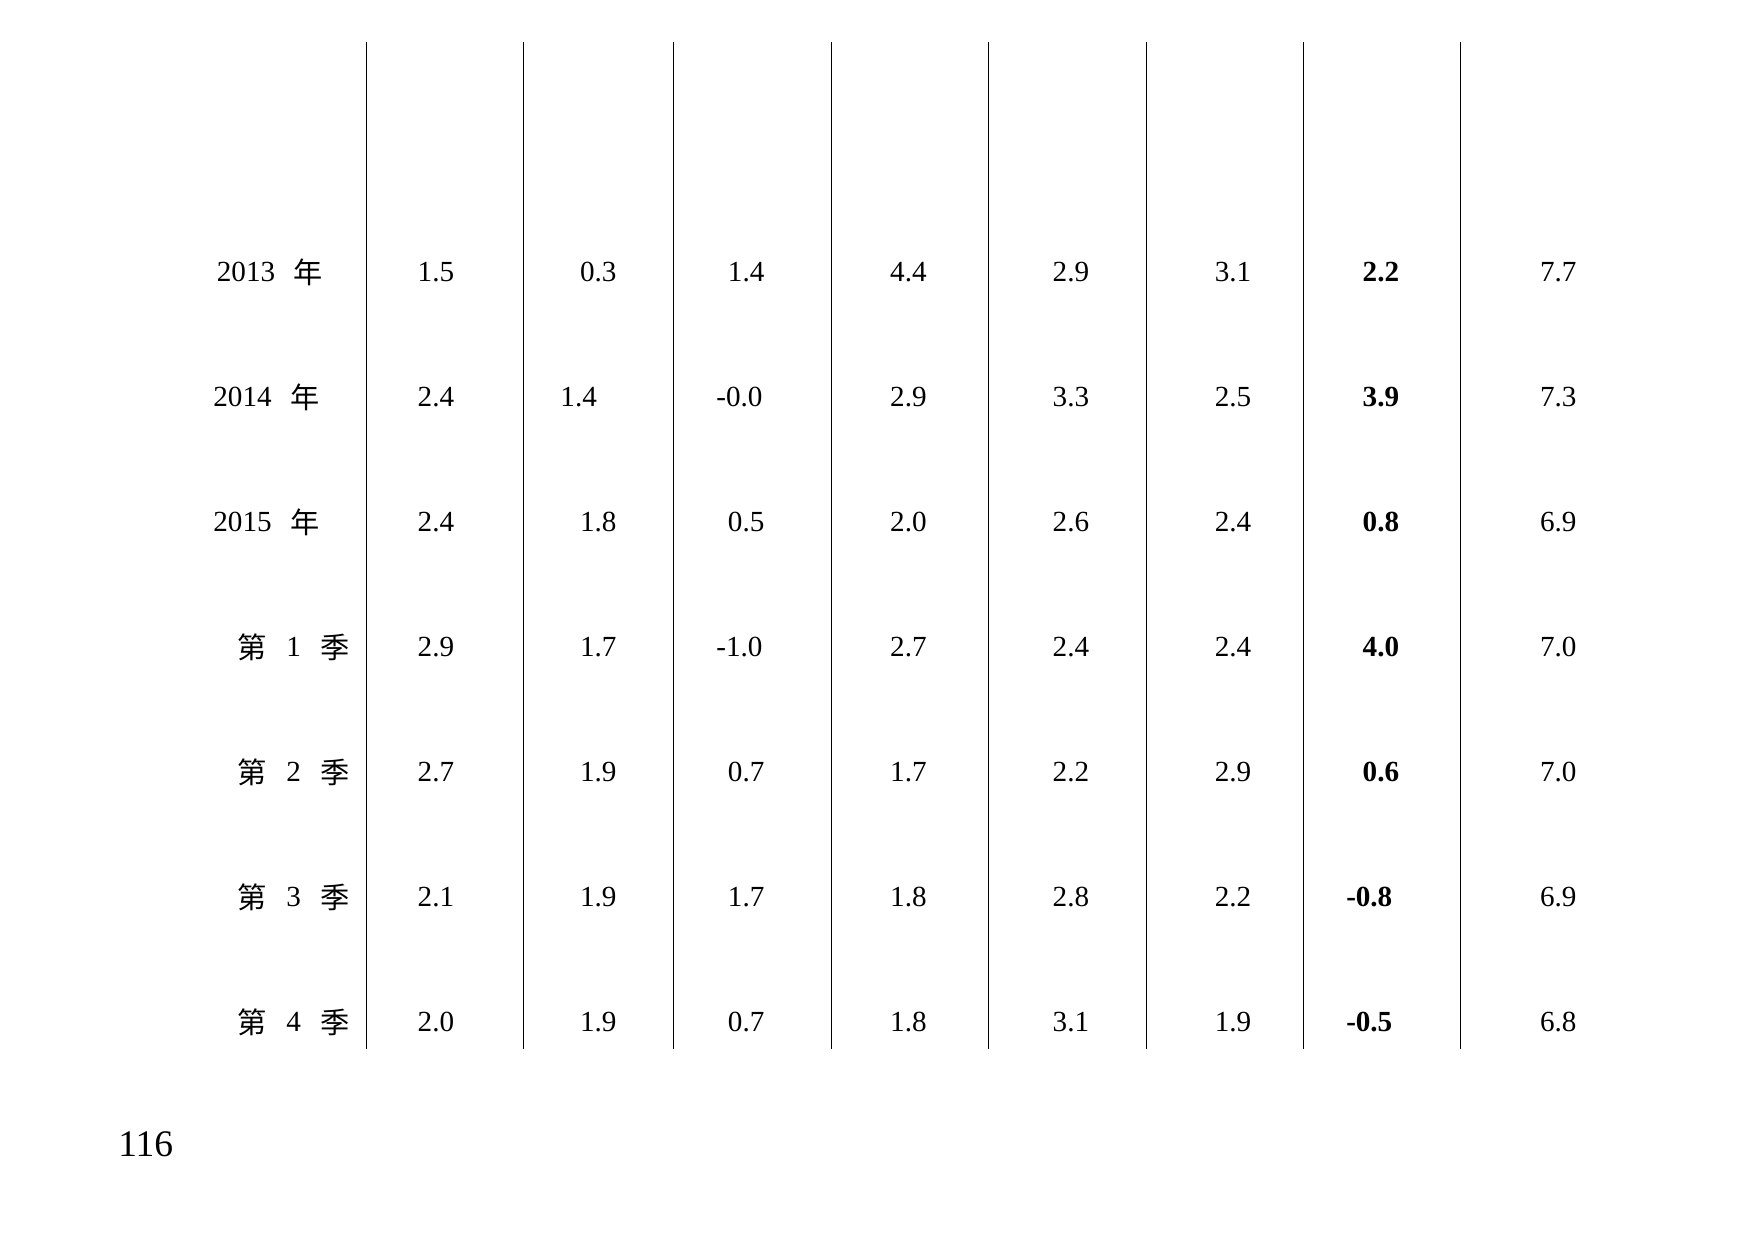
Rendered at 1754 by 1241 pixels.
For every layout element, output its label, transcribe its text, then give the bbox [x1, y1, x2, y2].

table_cell 1.7 [524, 549, 673, 674]
table_cell 1.8 [832, 799, 988, 924]
table_cell -0.0 [674, 299, 831, 424]
table_cell 2.9 [832, 299, 988, 424]
table_cell 2.4 [989, 549, 1146, 674]
table_cell 2.9 [367, 549, 523, 674]
table_cell 第3季 [146, 799, 366, 924]
table_cell 0.7 [674, 674, 831, 799]
table_cell 1.7 [674, 799, 831, 924]
table_cell 1.9 [524, 924, 673, 1049]
table_cell 6.9 [1461, 799, 1652, 924]
table_cell 1.4 [674, 174, 831, 299]
table_cell 0.5 [674, 424, 831, 549]
table_cell 2.4 [367, 299, 523, 424]
table_cell 0.8 [1304, 424, 1460, 549]
table_cell 0.6 [1304, 674, 1460, 799]
table_cell [367, 42, 523, 174]
table_cell [1461, 42, 1652, 174]
table_cell -0.5 [1304, 924, 1460, 1049]
table_cell 3.9 [1304, 299, 1460, 424]
table_cell 7.3 [1461, 299, 1652, 424]
table_cell 1.4 [524, 299, 673, 424]
table_cell 3.1 [1147, 174, 1303, 299]
table_cell 第1季 [146, 549, 366, 674]
table_cell 第4季 [146, 924, 366, 1049]
table_cell 7.0 [1461, 549, 1652, 674]
table_cell 2013年 [146, 174, 366, 299]
table_cell [1304, 42, 1460, 174]
table_cell 2.8 [989, 799, 1146, 924]
table_cell 2.7 [832, 549, 988, 674]
table_cell 2.9 [1147, 674, 1303, 799]
table_cell -1.0 [674, 549, 831, 674]
table_cell 2.6 [989, 424, 1146, 549]
table_cell 1.9 [524, 674, 673, 799]
table_cell 2.7 [367, 674, 523, 799]
table_cell 2.5 [1147, 299, 1303, 424]
table_cell 2.0 [832, 424, 988, 549]
table_cell 7.0 [1461, 674, 1652, 799]
table_cell 6.9 [1461, 424, 1652, 549]
table_cell 2.1 [367, 799, 523, 924]
table_cell 2014年 [146, 299, 366, 424]
table_cell 2.4 [367, 424, 523, 549]
table_cell 2.0 [367, 924, 523, 1049]
table_cell 3.1 [989, 924, 1146, 1049]
table_cell 2.2 [989, 674, 1146, 799]
table_cell [674, 42, 831, 174]
table_cell 0.3 [524, 174, 673, 299]
table_cell 7.7 [1461, 174, 1652, 299]
table_cell [1147, 42, 1303, 174]
table_cell 1.5 [367, 174, 523, 299]
table_cell 1.7 [832, 674, 988, 799]
table_cell 2.9 [989, 174, 1146, 299]
table_cell [524, 42, 673, 174]
table_cell 第2季 [146, 674, 366, 799]
table_cell -0.8 [1304, 799, 1460, 924]
table_cell 1.9 [1147, 924, 1303, 1049]
table_cell 1.8 [524, 424, 673, 549]
table_cell [989, 42, 1146, 174]
table_cell [146, 42, 366, 174]
table_cell 1.8 [832, 924, 988, 1049]
table_cell 2.2 [1147, 799, 1303, 924]
table_cell [832, 42, 988, 174]
table_cell 2015年 [146, 424, 366, 549]
table_cell 2.4 [1147, 549, 1303, 674]
table_cell 0.7 [674, 924, 831, 1049]
table_cell 4.4 [832, 174, 988, 299]
table_cell 2.4 [1147, 424, 1303, 549]
table_cell 2.2 [1304, 174, 1460, 299]
table_cell 1.9 [524, 799, 673, 924]
table_cell 3.3 [989, 299, 1146, 424]
table_cell 6.8 [1461, 924, 1652, 1049]
table_cell 4.0 [1304, 549, 1460, 674]
